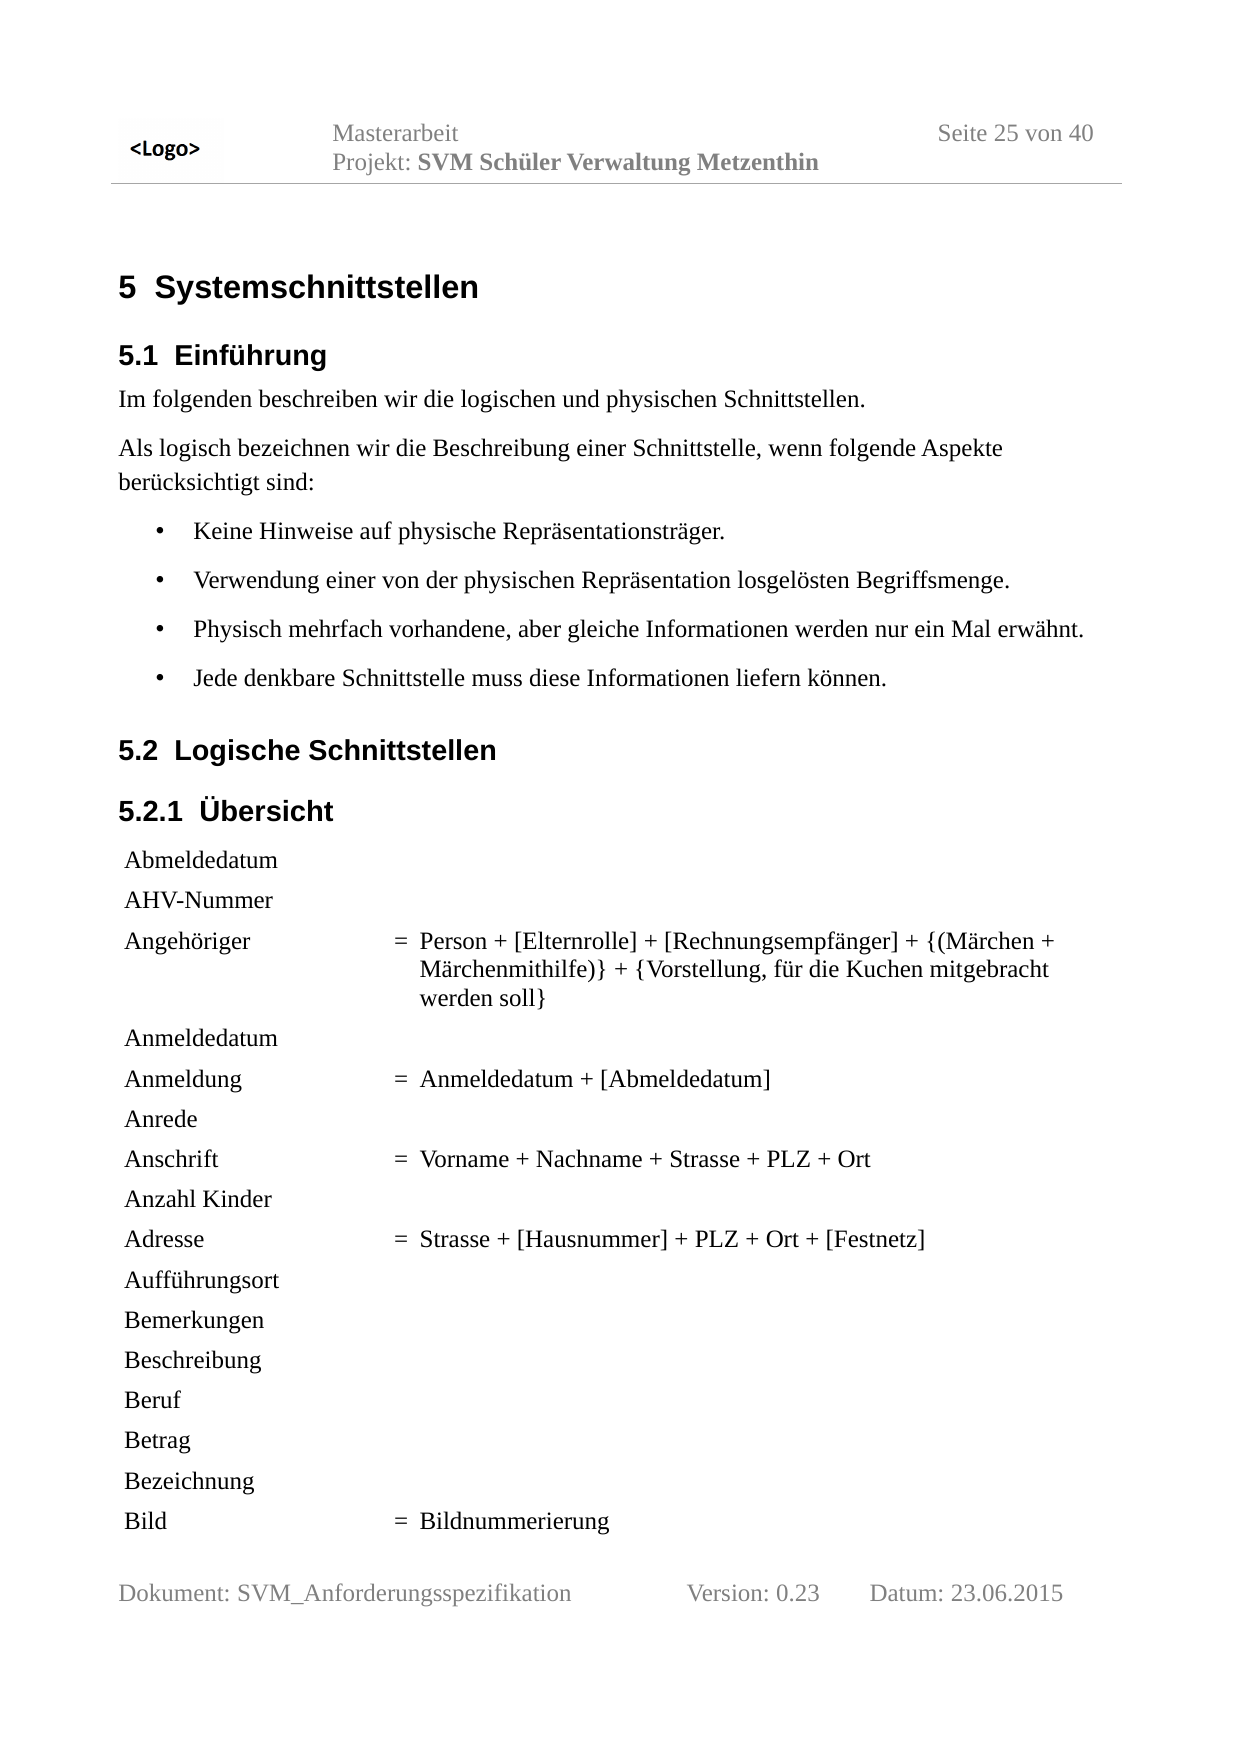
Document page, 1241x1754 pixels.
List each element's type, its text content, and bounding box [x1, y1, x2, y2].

table_cell [384, 1299, 413, 1339]
table_cell Beruf [118, 1380, 384, 1420]
table_cell Bezeichnung [118, 1460, 384, 1500]
table_cell Aufführungsort [118, 1259, 384, 1299]
table_cell Angehöriger [118, 920, 384, 1018]
table_cell = [384, 1058, 413, 1098]
table_cell [384, 1259, 413, 1299]
table_cell Bemerkungen [118, 1299, 384, 1339]
table_header [384, 840, 413, 880]
table_cell Betrag [118, 1420, 384, 1460]
table_cell Vorname + Nachname + Strasse + PLZ + Ort [414, 1138, 1123, 1178]
picture [118, 118, 224, 183]
subtitle Logische Schnittstellen [118, 733, 1122, 766]
table_cell [414, 1339, 1123, 1379]
table_cell [414, 1299, 1123, 1339]
table_cell Anmeldedatum [118, 1018, 384, 1058]
table_cell [384, 1460, 413, 1500]
table_cell Bildnummerierung [414, 1500, 1123, 1540]
table_cell Anmeldung [118, 1058, 384, 1098]
table_cell [414, 1179, 1123, 1219]
text Im folgenden beschreiben wir die logischen und physischen Schnittstellen. [118, 384, 1122, 412]
table_cell = [384, 1219, 413, 1259]
table_cell [384, 1380, 413, 1420]
table_cell [414, 1420, 1123, 1460]
table_cell [414, 880, 1123, 920]
table_cell Anmeldedatum + [Abmeldedatum] [414, 1058, 1123, 1098]
subtitle Übersicht [118, 793, 1122, 827]
table_cell = [384, 1138, 413, 1178]
table_cell [414, 1380, 1123, 1420]
table_cell [384, 1179, 413, 1219]
table_cell [384, 1098, 413, 1138]
table_cell Strasse + [Hausnummer] + PLZ + Ort + [Festnetz] [414, 1219, 1123, 1259]
subtitle Systemschnittstellen [118, 267, 1122, 305]
list Keine Hinweise auf physische Repräsentationsträger. [156, 516, 1122, 545]
list Physisch mehrfach vorhandene, aber gleiche Informationen werden nur ein Mal erwähnt. [156, 614, 1122, 643]
table_cell [384, 1339, 413, 1379]
table_header [414, 840, 1123, 880]
table_cell [414, 1259, 1123, 1299]
table_cell [414, 1098, 1123, 1138]
table_cell Anzahl Kinder [118, 1179, 384, 1219]
table_cell Anschrift [118, 1138, 384, 1178]
table_cell Anrede [118, 1098, 384, 1138]
table_cell [414, 1460, 1123, 1500]
table_cell [384, 1420, 413, 1460]
table_cell = [384, 1500, 413, 1540]
table_cell [414, 1018, 1123, 1058]
table_cell Bild [118, 1500, 384, 1540]
table_cell [384, 1018, 413, 1058]
table_cell Adresse [118, 1219, 384, 1259]
list Verwendung einer von der physischen Repräsentation losgelösten Begriffsmenge. [156, 565, 1122, 594]
table_cell [384, 880, 413, 920]
table_cell AHV-Nummer [118, 880, 384, 920]
table_cell Person + [Elternrolle] + [Rechnungsempfänger] + {(Märchen + Märchenmithilfe)} + {Vorstellung, für die Kuchen mitgebracht werden soll} [414, 920, 1123, 1018]
table_cell Beschreibung [118, 1339, 384, 1379]
subtitle Einführung [118, 338, 1122, 371]
text Als logisch bezeichnen wir die Beschreibung einer Schnittstelle, wenn folgende Aspekte berücksichtigt sind: [118, 433, 1122, 496]
list Jede denkbare Schnittstelle muss diese Informationen liefern können. [156, 663, 1122, 692]
table_cell = [384, 920, 413, 1018]
table_header Abmeldedatum [118, 840, 384, 880]
